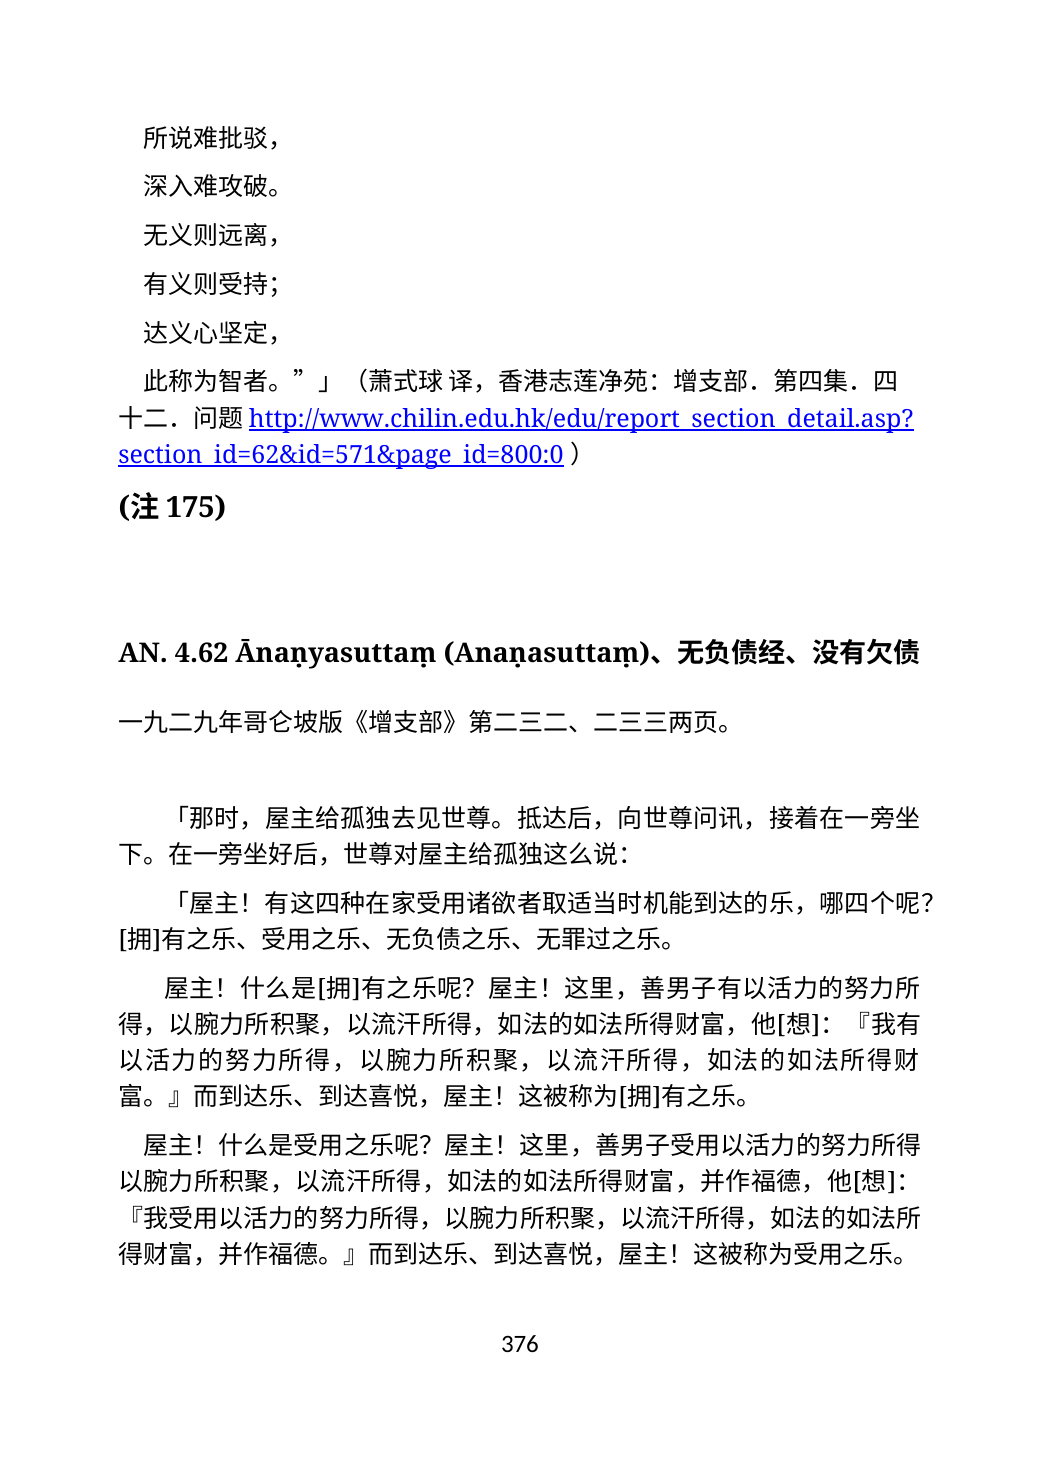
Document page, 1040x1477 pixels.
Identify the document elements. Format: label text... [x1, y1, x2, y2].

text 无义则远离， [118, 216, 921, 252]
text 有义则受持； [118, 264, 921, 301]
text 「屋主！有这四种在家受用诸欲者取适当时机能到达的乐，哪四个呢？[拥]有之乐、受用之乐、无负债之乐、无罪过之乐。 [118, 883, 921, 956]
text 一九二九年哥仑坡版《增支部》第二三二、二三三两页。 [118, 703, 921, 739]
text 「那时，屋主给孤独去见世尊。抵达后，向世尊问讯，接着在一旁坐下。在一旁坐好后，世尊对屋主给孤独这么说： [118, 798, 921, 871]
text 深入难攻破。 [118, 167, 921, 203]
text 所说难批驳， [118, 118, 921, 154]
text 此称为智者。”」（萧式球 译，香港志莲净苑：增支部．第四集．四十二．问题 http://www.chilin.edu.hk/edu/report_section_detail.asp?section_id=62&id=571&page_id=800:0 ） [118, 362, 921, 471]
text 屋主！什么是[拥]有之乐呢？屋主！这里，善男子有以活力的努力所得，以腕力所积聚，以流汗所得，如法的如法所得财富，他[想]：『我有以活力的努力所得，以腕力所积聚，以流汗所得，如法的如法所得财富。』而到达乐、到达喜悦，屋主！这被称为[拥]有之乐。 [118, 968, 921, 1113]
subtitle AN. 4.62 Ānaṇyasuttaṃ (Anaṇasuttaṃ)、无负债经、没有欠债 [118, 631, 921, 671]
text (注 175) [118, 483, 921, 526]
text 达义心坚定， [118, 313, 921, 349]
text 屋主！什么是受用之乐呢？屋主！这里，善男子受用以活力的努力所得，以腕力所积聚，以流汗所得，如法的如法所得财富，并作福德，他[想]：『我受用以活力的努力所得，以腕力所积聚，以流汗所得，如法的如法所得财富，并作福德。』而到达乐、到达喜悦，屋主！这被称为受用之乐。 [118, 1126, 921, 1271]
